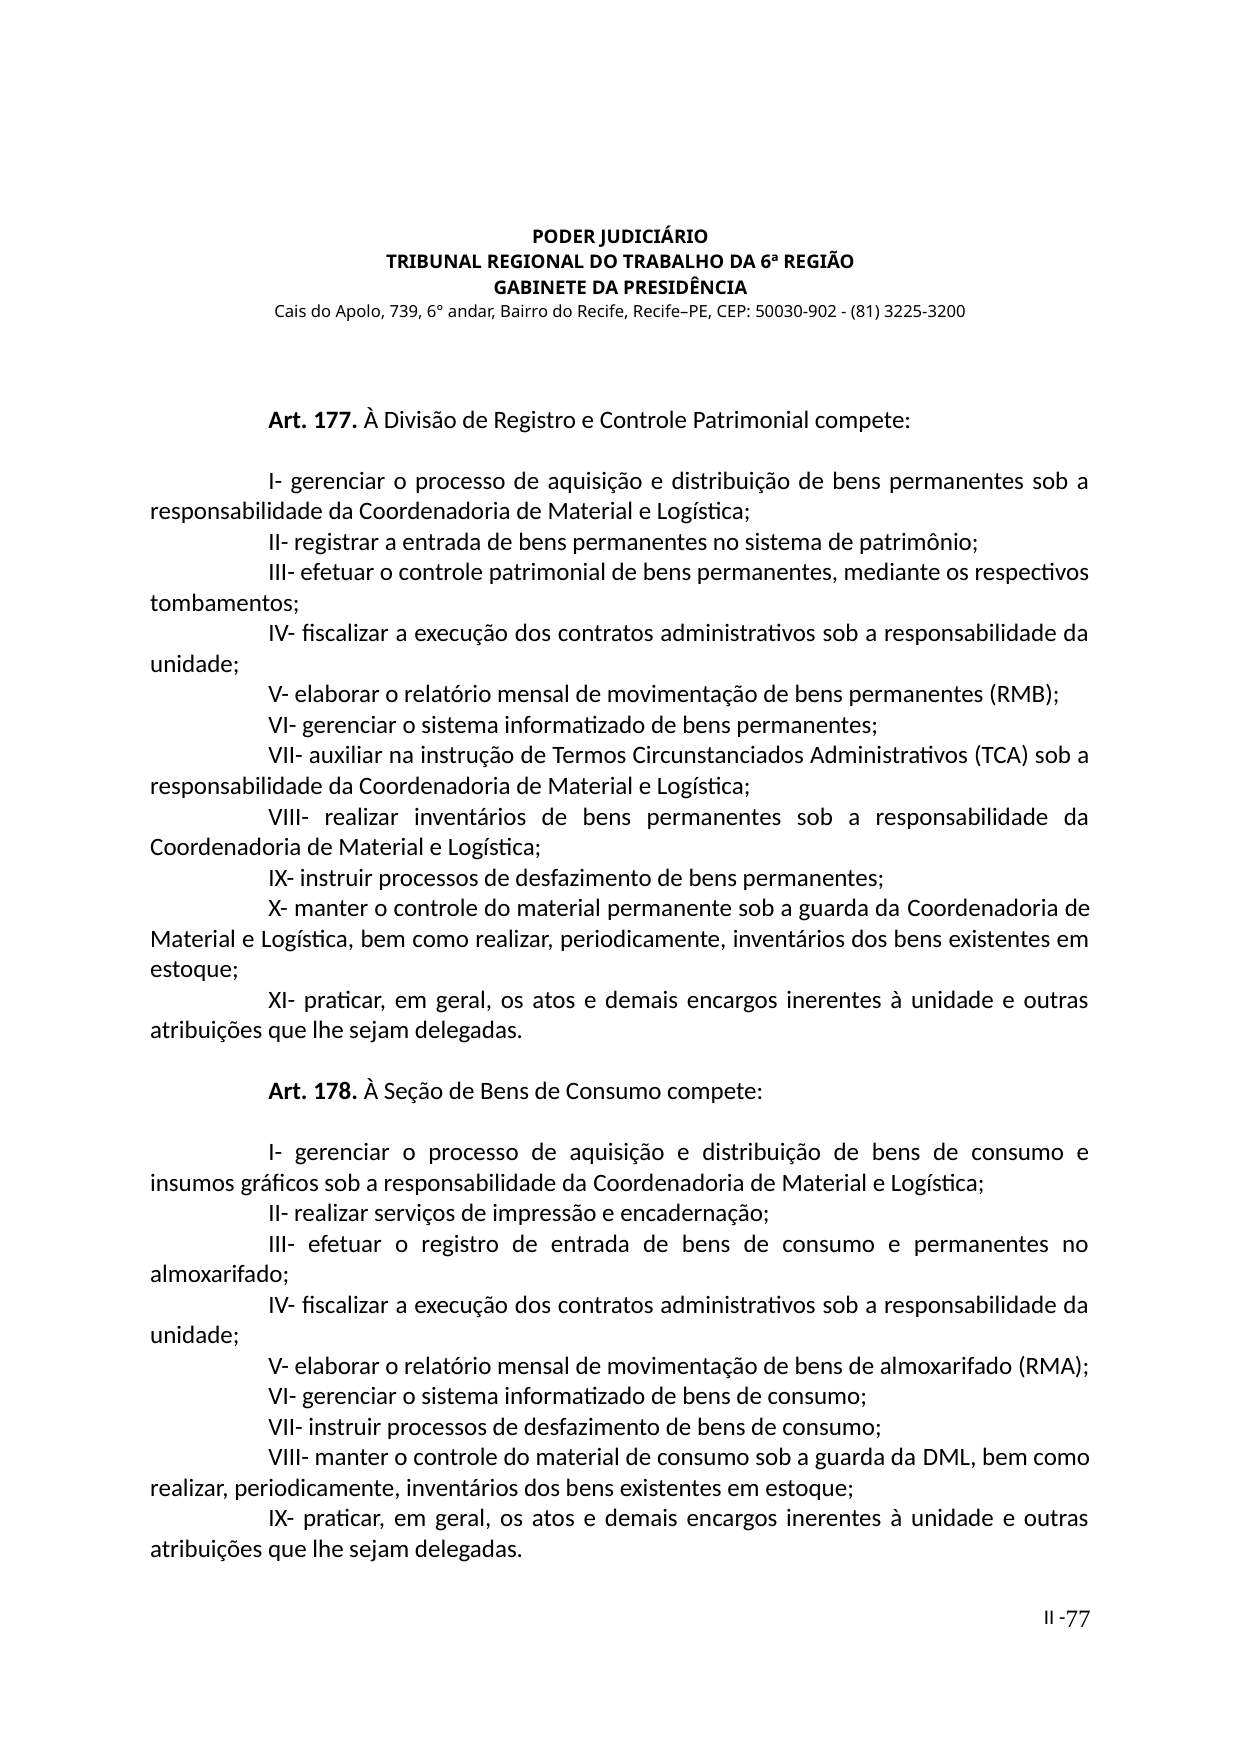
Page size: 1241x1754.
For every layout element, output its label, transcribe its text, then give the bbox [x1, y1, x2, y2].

text II- realizar serviços de impressão e encadernação; [150, 1197, 1090, 1228]
text Art. 177. À Divisão de Registro e Controle Patrimonial compete: [150, 404, 1090, 434]
text IX- instruir processos de desfazimento de bens permanentes; [150, 862, 1090, 892]
picture [827, 98, 1036, 224]
text I- gerenciar o processo de aquisição e distribuição de bens permanentes sob a responsabilidade da Coordenadoria de Material e Logística; [150, 465, 1090, 526]
text I- gerenciar o processo de aquisição e distribuição de bens de consumo e insumos gráficos sob a responsabilidade da Coordenadoria de Material e Logística; [150, 1136, 1090, 1197]
text IV- fiscalizar a execução dos contratos administrativos sob a responsabilidade da unidade; [150, 1289, 1090, 1350]
text III- efetuar o controle patrimonial de bens permanentes, mediante os respectivos tombamentos; [150, 556, 1090, 617]
text VIII- realizar inventários de bens permanentes sob a responsabilidade da Coordenadoria de Material e Logística; [150, 801, 1090, 862]
text VII- instruir processos de desfazimento de bens de consumo; [150, 1411, 1090, 1442]
text III- efetuar o registro de entrada de bens de consumo e permanentes no almoxarifado; [150, 1228, 1090, 1289]
text VI- gerenciar o sistema informatizado de bens permanentes; [150, 709, 1090, 739]
text II- registrar a entrada de bens permanentes no sistema de patrimônio; [150, 526, 1090, 556]
text VI- gerenciar o sistema informatizado de bens de consumo; [150, 1381, 1090, 1411]
text V- elaborar o relatório mensal de movimentação de bens permanentes (RMB); [150, 678, 1090, 709]
picture [562, 98, 671, 210]
text IV- fiscalizar a execução dos contratos administrativos sob a responsabilidade da unidade; [150, 617, 1090, 678]
text Art. 178. À Seção de Bens de Consumo compete: [150, 1075, 1090, 1106]
text IX- praticar, em geral, os atos e demais encargos inerentes à unidade e outras atribuições que lhe sejam delegadas. [150, 1503, 1090, 1564]
text VII- auxiliar na instrução de Termos Circunstanciados Administrativos (TCA) sob a responsabilidade da Coordenadoria de Material e Logística; [150, 739, 1090, 801]
text V- elaborar o relatório mensal de movimentação de bens de almoxarifado (RMA); [150, 1350, 1090, 1381]
text XI- praticar, em geral, os atos e demais encargos inerentes à unidade e outras atribuições que lhe sejam delegadas. [150, 984, 1090, 1045]
text VIII- manter o controle do material de consumo sob a guarda da DML, bem como realizar, periodicamente, inventários dos bens existentes em estoque; [150, 1442, 1090, 1503]
text X- manter o controle do material permanente sob a guarda da Coordenadoria de Material e Logística, bem como realizar, periodicamente, inventários dos bens existentes em estoque; [150, 892, 1090, 984]
